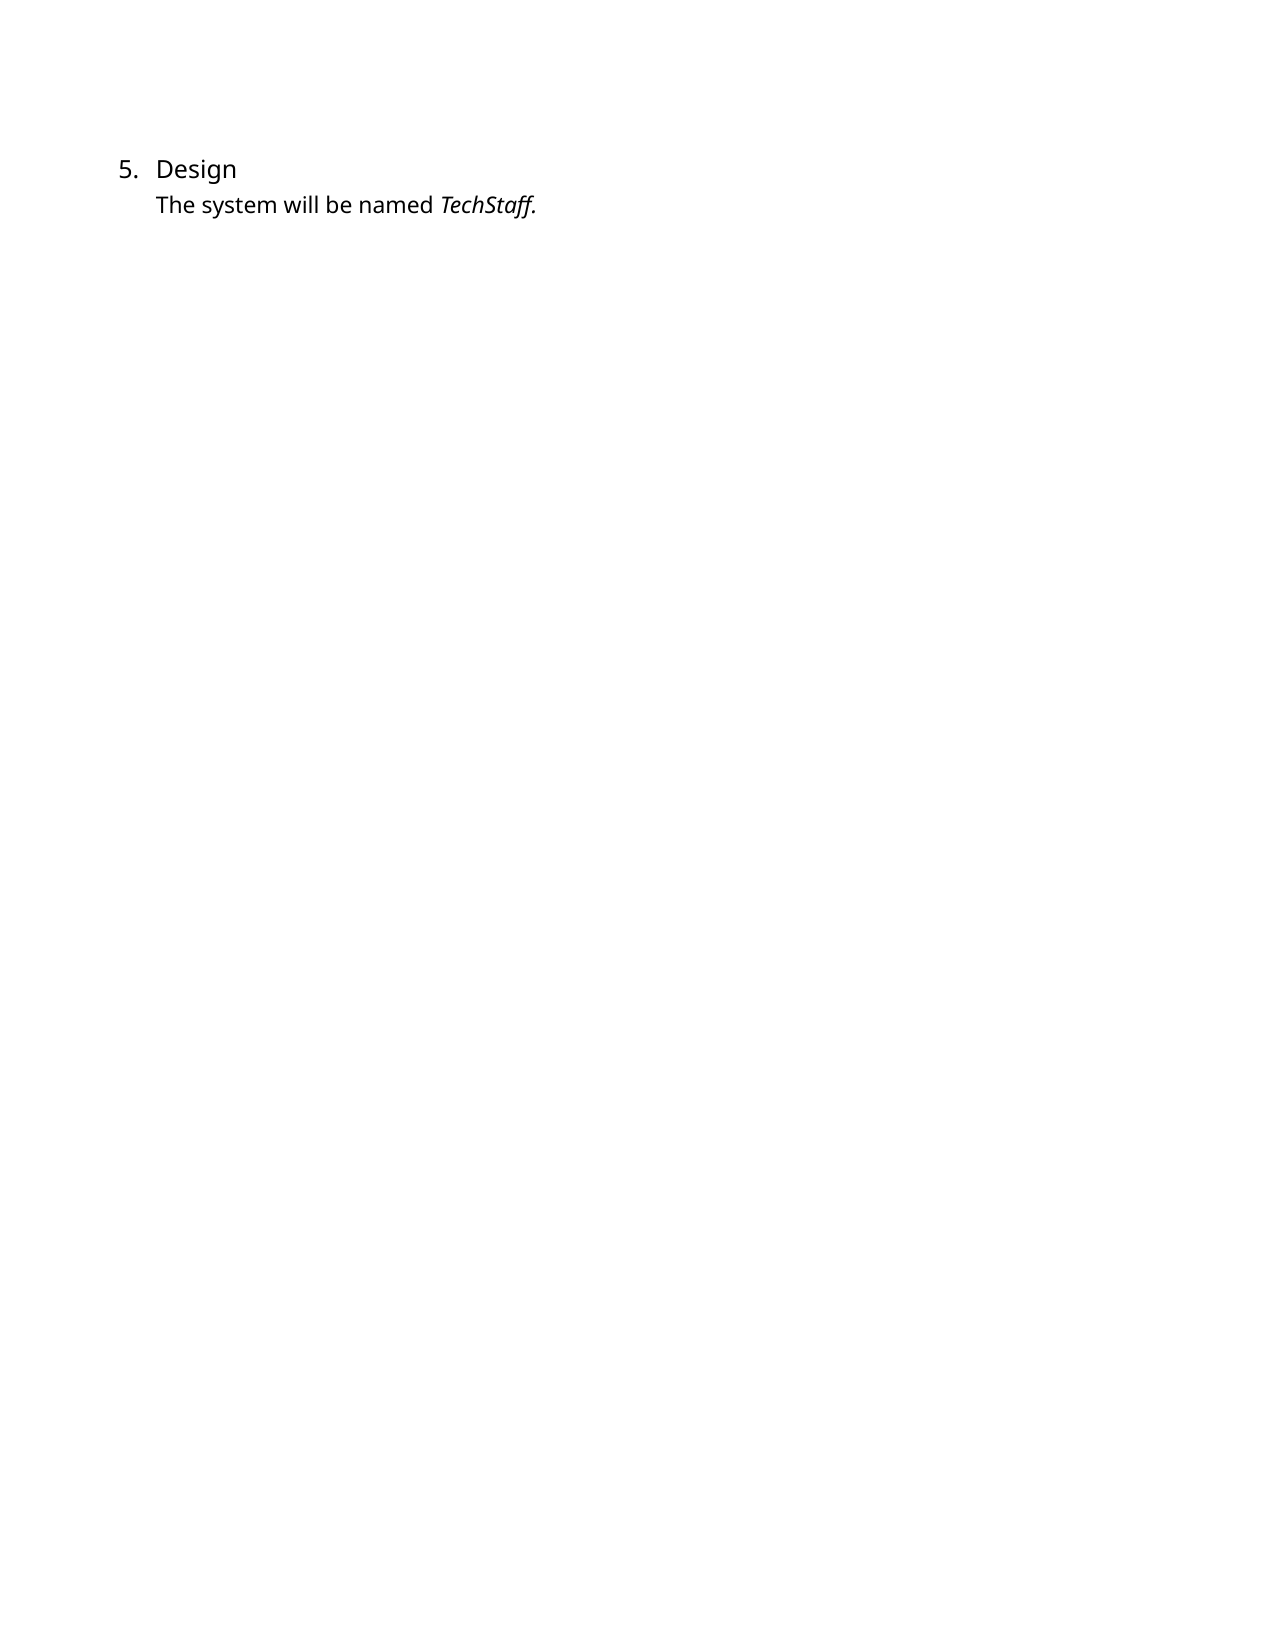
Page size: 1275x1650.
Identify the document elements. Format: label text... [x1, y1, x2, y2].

text The system will be named TechStaff. [118, 186, 1157, 220]
text 5. Design [118, 152, 1157, 186]
